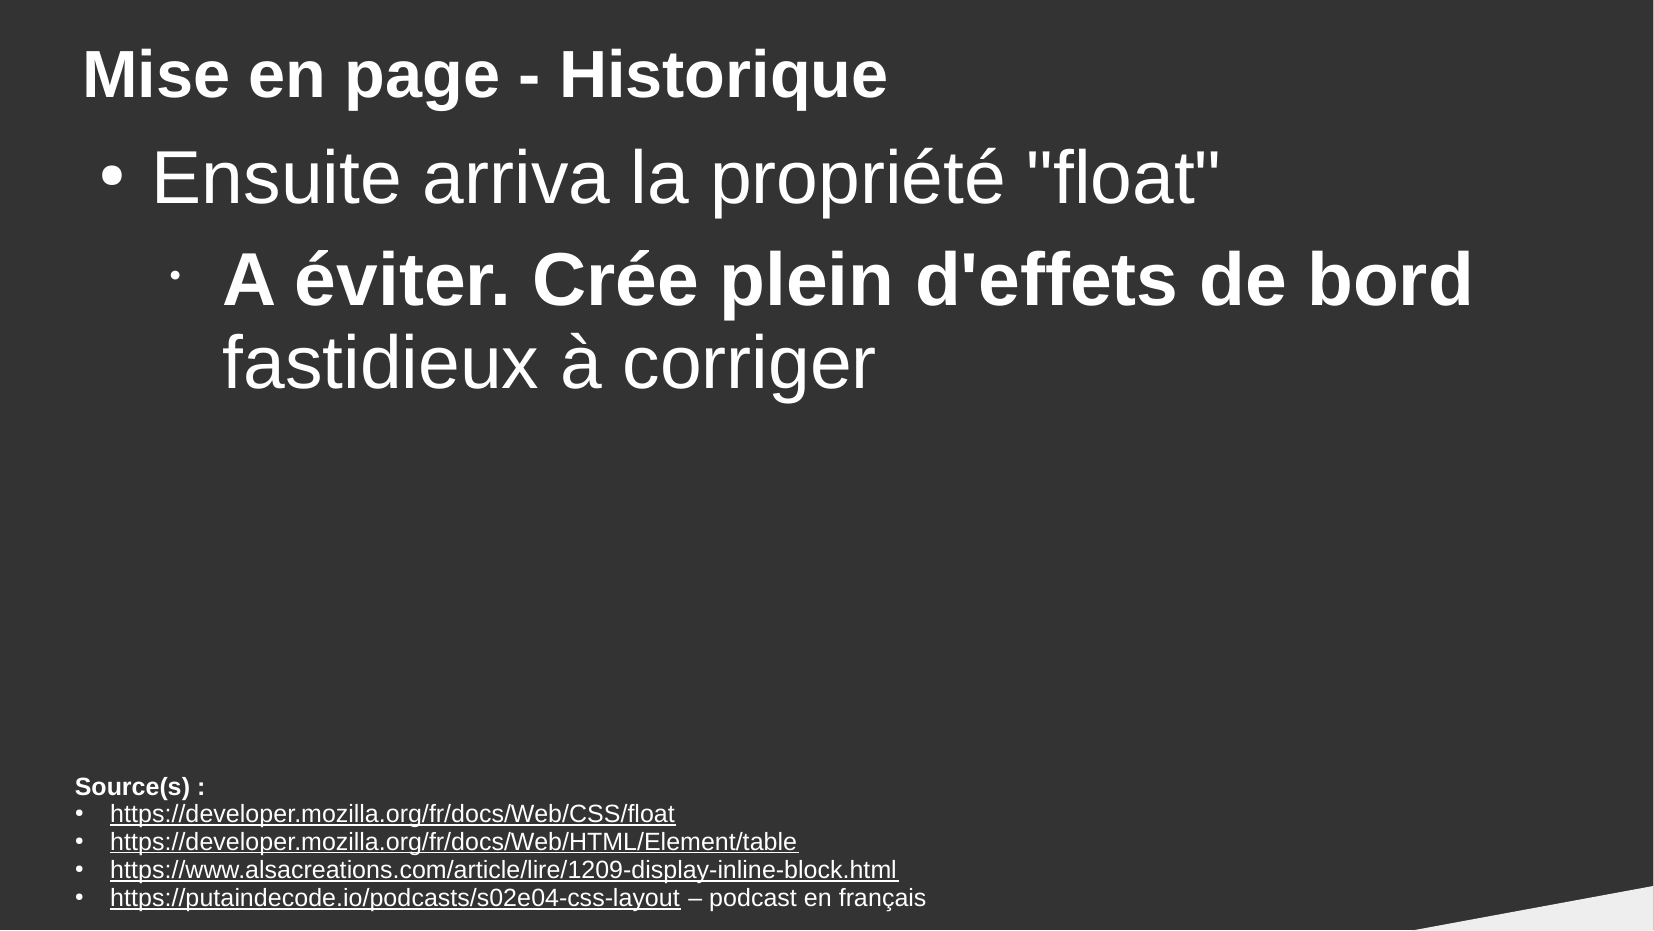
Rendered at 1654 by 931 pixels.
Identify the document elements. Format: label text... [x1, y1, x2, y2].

text_box [1409, 885, 1654, 931]
title Mise en page - Historique [82, 37, 1571, 114]
text_box Source(s) : https://developer.mozilla.org/fr/docs/Web/CSS/float https://developer.mozilla.org/fr/docs/Web/HTML/Element/table https://www.alsacreations.com/article/lire/1209-display-inline-block.html https://putaindecode.io/podcasts/s02e04-css-layout – podcast en français [60, 764, 1546, 920]
list Ensuite arriva la propriété "float" A éviter. Crée plein d'effets de bord fastidieux à corriger [80, 135, 1605, 544]
